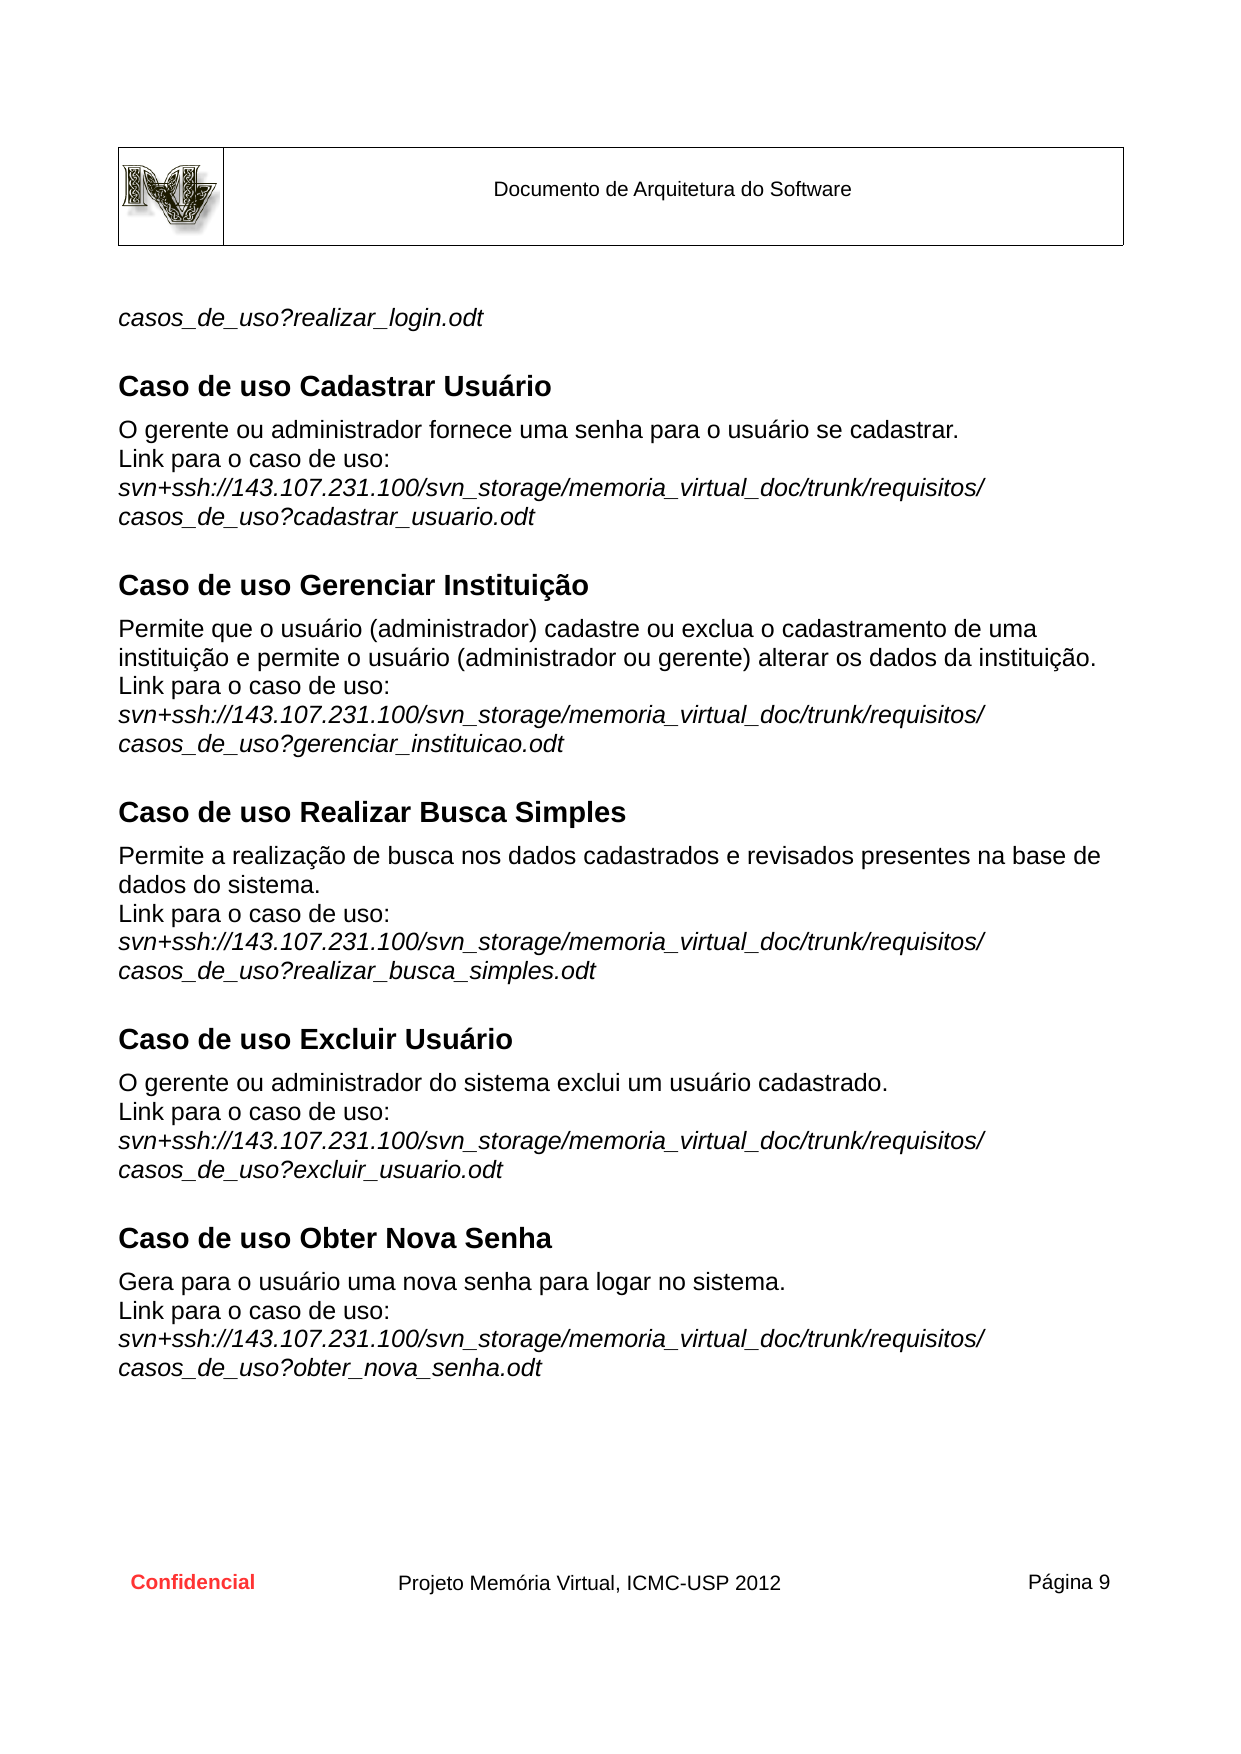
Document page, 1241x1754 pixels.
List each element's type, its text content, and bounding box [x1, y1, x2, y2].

text Gera para o usuário uma nova senha para logar no sistema. Link para o caso de uso: svn+ssh://143.107.231.100/svn_storage/memoria_virtual_doc/trunk/requisitos/casos_de_uso?obter_nova_senha.odt [118, 1267, 1122, 1382]
text O gerente ou administrador fornece uma senha para o usuário se cadastrar. Link para o caso de uso: svn+ssh://143.107.231.100/svn_storage/memoria_virtual_doc/trunk/requisitos/casos_de_uso?cadastrar_usuario.odt [118, 415, 1122, 530]
text casos_de_uso?realizar_login.odt [118, 303, 1122, 332]
subtitle Caso de uso Gerenciar Instituição [118, 568, 1122, 601]
subtitle Caso de uso Realizar Busca Simples [118, 795, 1122, 829]
text O gerente ou administrador do sistema exclui um usuário cadastrado. Link para o caso de uso: svn+ssh://143.107.231.100/svn_storage/memoria_virtual_doc/trunk/requisitos/casos_de_uso?excluir_usuario.odt [118, 1068, 1122, 1183]
subtitle Caso de uso Obter Nova Senha [118, 1221, 1122, 1254]
subtitle Caso de uso Cadastrar Usuário [118, 369, 1122, 403]
text Permite a realização de busca nos dados cadastrados e revisados presentes na base de dados do sistema. Link para o caso de uso: svn+ssh://143.107.231.100/svn_storage/memoria_virtual_doc/trunk/requisitos/casos_de_uso?realizar_busca_simples.odt [118, 841, 1122, 985]
picture [116, 151, 220, 239]
subtitle Caso de uso Excluir Usuário [118, 1022, 1122, 1056]
text Permite que o usuário (administrador) cadastre ou exclua o cadastramento de uma instituição e permite o usuário (administrador ou gerente) alterar os dados da instituição. Link para o caso de uso: svn+ssh://143.107.231.100/svn_storage/memoria_virtual_doc/trunk/requisitos/casos_de_uso?gerenciar_instituicao.odt [118, 614, 1122, 758]
